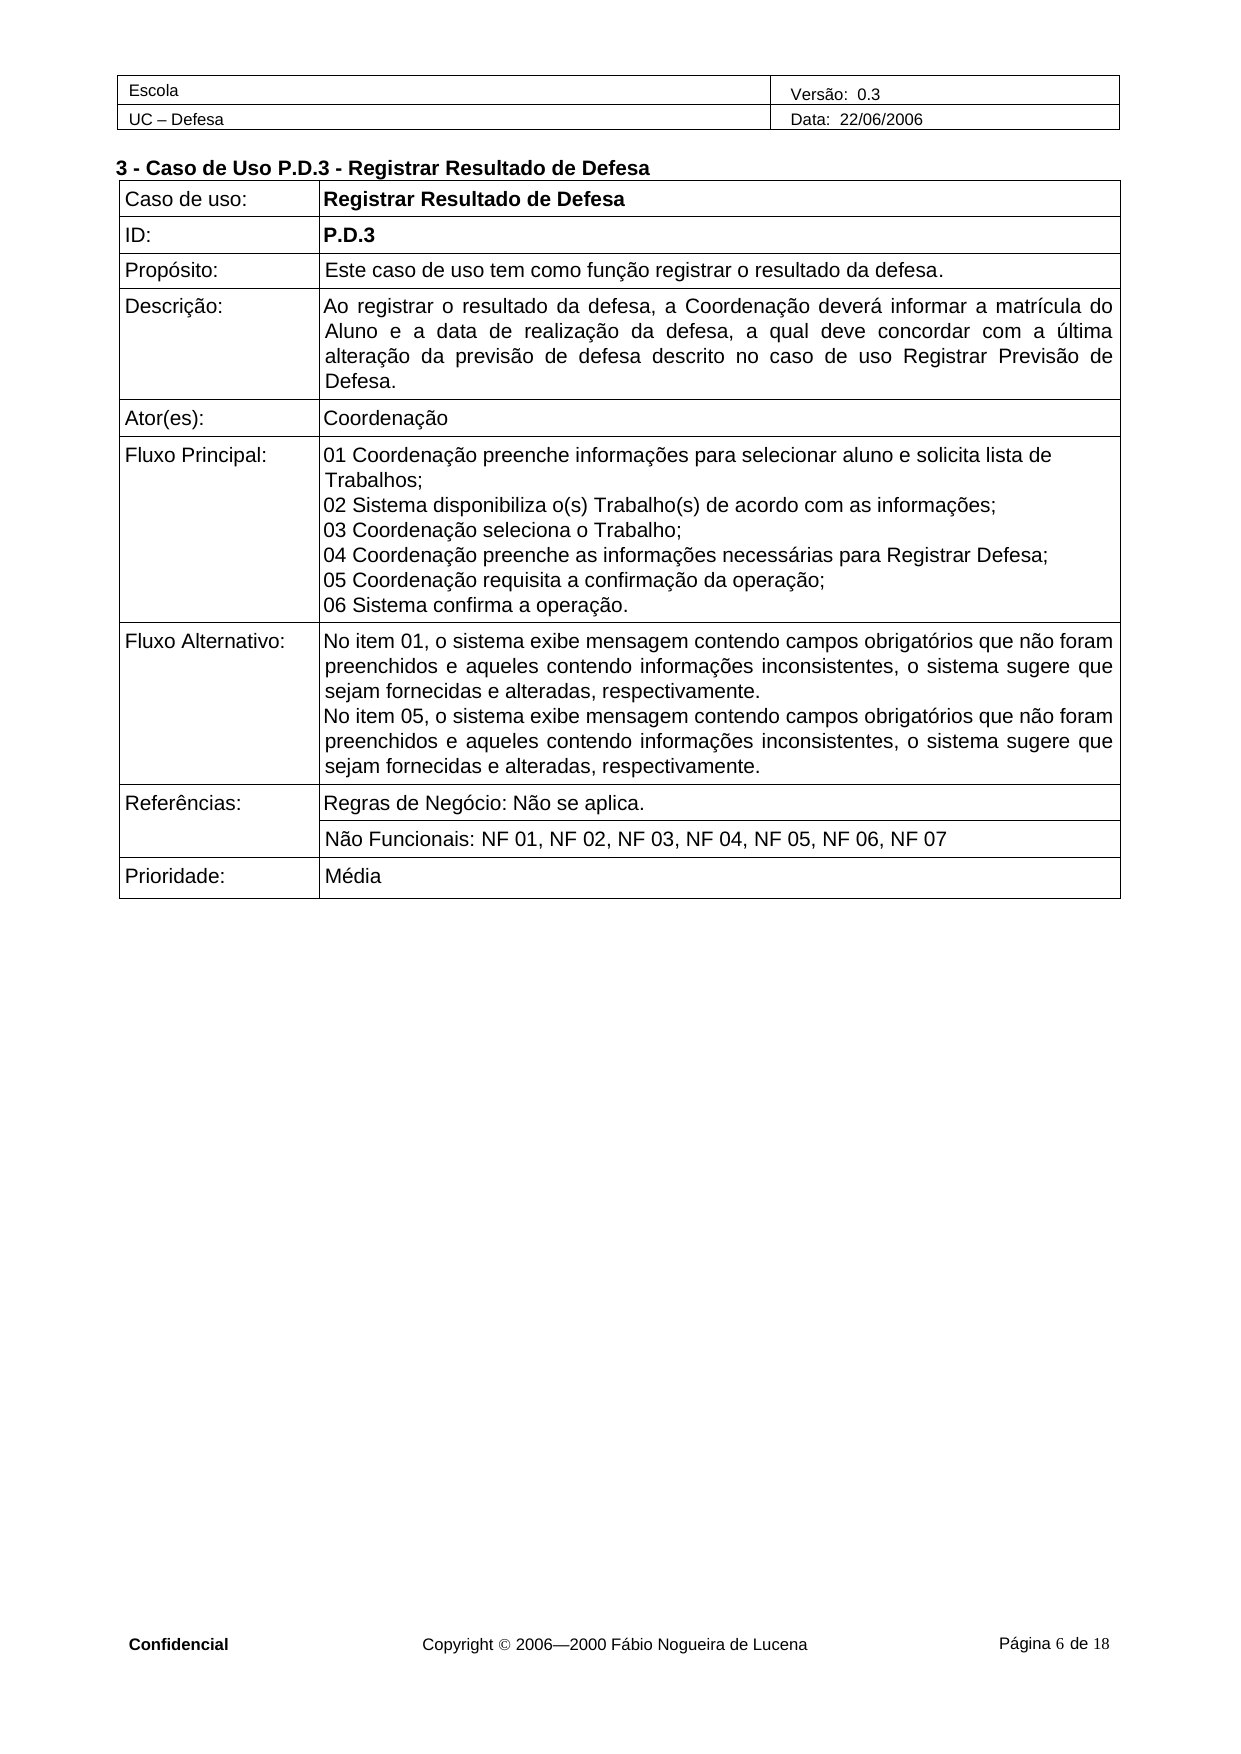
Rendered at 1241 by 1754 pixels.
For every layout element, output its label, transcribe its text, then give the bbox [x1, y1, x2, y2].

table_header Registrar Resultado de Defesa [320, 181, 1120, 216]
table_cell Propósito: [120, 254, 319, 287]
table_cell Prioridade: [120, 858, 319, 897]
table_cell Fluxo Principal: [120, 437, 319, 622]
table_cell Ator(es): [120, 400, 319, 436]
table_cell Coordenação [320, 400, 1120, 436]
table_cell Não Funcionais: NF 01, NF 02, NF 03, NF 04, NF 05, NF 06, NF 07 [320, 821, 1120, 857]
text 3 - Caso de Uso P.D.3 - Registrar Resultado de Defesa [116, 154, 1120, 179]
table_cell Este caso de uso tem como função registrar o resultado da defesa. [320, 254, 1120, 287]
table_cell P.D.3 [320, 217, 1120, 253]
table_cell ID: [120, 217, 319, 253]
table_cell 01 Coordenação preenche informações para selecionar aluno e solicita lista de Trabalhos; 02 Sistema disponibiliza o(s) Trabalho(s) de acordo com as informações; 03 Coordenação seleciona o Trabalho; 04 Coordenação preenche as informações necessárias para Registrar Defesa; 05 Coordenação requisita a confirmação da operação; 06 Sistema confirma a operação. [320, 437, 1120, 622]
table_cell Fluxo Alternativo: [120, 623, 319, 784]
table_cell No item 01, o sistema exibe mensagem contendo campos obrigatórios que não foram preenchidos e aqueles contendo informações inconsistentes, o sistema sugere que sejam fornecidas e alteradas, respectivamente. No item 05, o sistema exibe mensagem contendo campos obrigatórios que não foram preenchidos e aqueles contendo informações inconsistentes, o sistema sugere que sejam fornecidas e alteradas, respectivamente. [320, 623, 1120, 784]
table_cell Ao registrar o resultado da defesa, a Coordenação deverá informar a matrícula do Aluno e a data de realização da defesa, a qual deve concordar com a última alteração da previsão de defesa descrito no caso de uso Registrar Previsão de Defesa. [320, 289, 1120, 399]
table_cell Média [320, 858, 1120, 897]
table_header Regras de Negócio: Não se aplica. [320, 785, 1120, 820]
table_cell Descrição: [120, 289, 319, 399]
table_cell Referências: [120, 785, 319, 857]
table_header Caso de uso: [120, 181, 319, 216]
